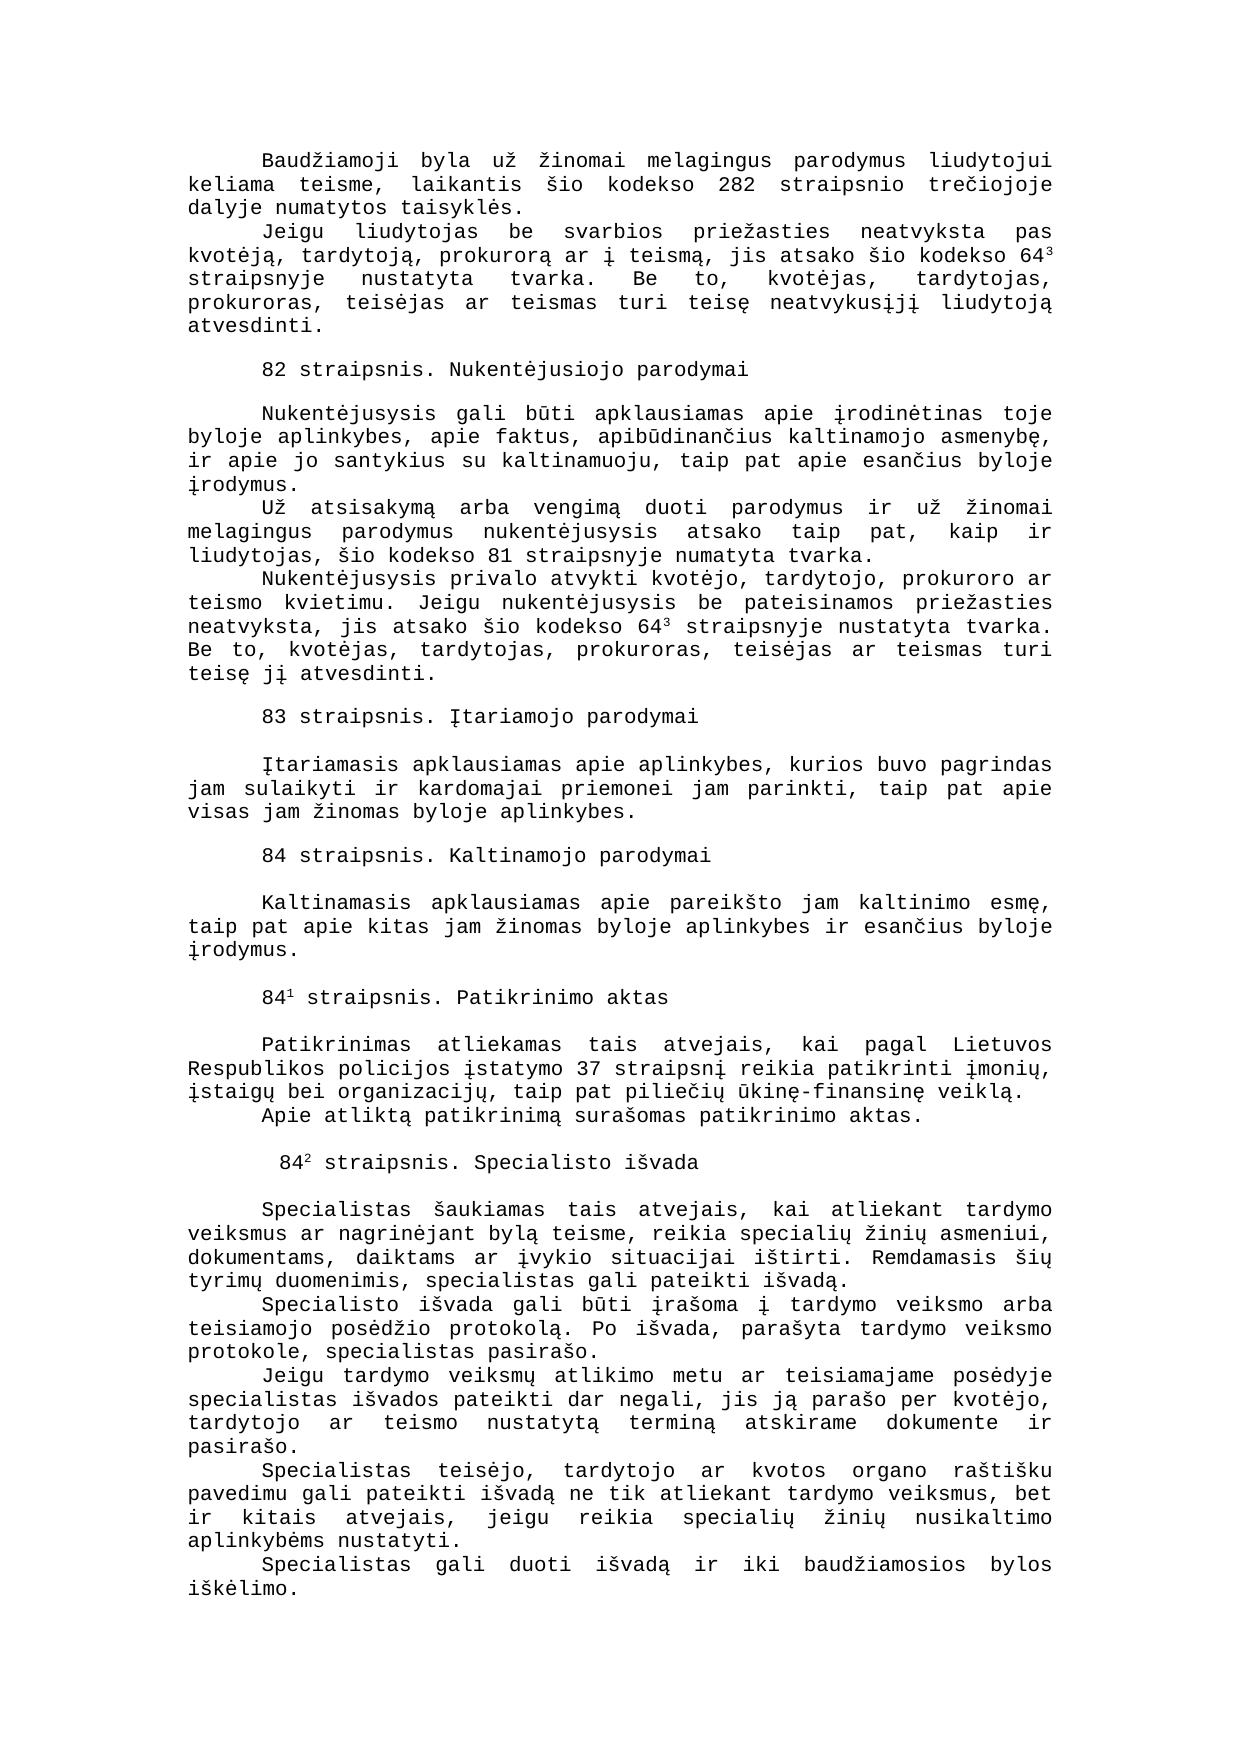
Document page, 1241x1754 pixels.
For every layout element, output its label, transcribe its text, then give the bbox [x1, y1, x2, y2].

text Baudžiamoji byla už žinomai melagingus parodymus liudytojui keliama teisme, laikantis šio kodekso 282 straipsnio trečiojoje dalyje numatytos taisyklės. [187, 150, 1053, 221]
text 841 straipsnis. Patikrinimo aktas [187, 987, 1053, 1010]
text Specialistas šaukiamas tais atvejais, kai atliekant tardymo veiksmus ar nagrinėjant bylą teisme, reikia specialių žinių asmeniui, dokumentams, daiktams ar įvykio situacijai ištirti. Remdamasis šių tyrimų duomenimis, specialistas gali pateikti išvadą. [187, 1199, 1053, 1294]
text Nukentėjusysis gali būti apklausiamas apie įrodinėtinas toje byloje aplinkybes, apie faktus, apibūdinančius kaltinamojo asmenybę, ir apie jo santykius su kaltinamuoju, taip pat apie esančius byloje įrodymus. [187, 403, 1053, 497]
text 82 straipsnis. Nukentėjusiojo parodymai [187, 359, 1053, 383]
text Apie atliktą patikrinimą surašomas patikrinimo aktas. [187, 1105, 1053, 1128]
text 83 straipsnis. Įtariamojo parodymai [187, 707, 1053, 730]
text Įtariamasis apklausiamas apie aplinkybes, kurios buvo pagrindas jam sulaikyti ir kardomajai priemonei jam parinkti, taip pat apie visas jam žinomas byloje aplinkybes. [187, 754, 1053, 825]
text 842 straipsnis. Specialisto išvada [205, 1152, 1053, 1176]
text Specialistas teisėjo, tardytojo ar kvotos organo raštišku pavedimu gali pateikti išvadą ne tik atliekant tardymo veiksmus, bet ir kitais atvejais, jeigu reikia specialių žinių nusikaltimo aplinkybėms nustatyti. [187, 1459, 1053, 1554]
text Jeigu liudytojas be svarbios priežasties neatvyksta pas kvotėją, tardytoją, prokurorą ar į teismą, jis atsako šio kodekso 643 straipsnyje nustatyta tvarka. Be to, kvotėjas, tardytojas, prokuroras, teisėjas ar teismas turi teisę neatvykusįjį liudytoją atvesdinti. [187, 221, 1053, 339]
text Specialistas gali duoti išvadą ir iki baudžiamosios bylos iškėlimo. [187, 1554, 1053, 1601]
text Kaltinamasis apklausiamas apie pareikšto jam kaltinimo esmę, taip pat apie kitas jam žinomas byloje aplinkybes ir esančius byloje įrodymus. [187, 892, 1053, 963]
text Specialisto išvada gali būti įrašoma į tardymo veiksmo arba teisiamojo posėdžio protokolą. Po išvada, parašyta tardymo veiksmo protokole, specialistas pasirašo. [187, 1294, 1053, 1365]
text 84 straipsnis. Kaltinamojo parodymai [187, 845, 1053, 868]
text Jeigu tardymo veiksmų atlikimo metu ar teisiamajame posėdyje specialistas išvados pateikti dar negali, jis ją parašo per kvotėjo, tardytojo ar teismo nustatytą terminą atskirame dokumente ir pasirašo. [187, 1365, 1053, 1459]
text Už atsisakymą arba vengimą duoti parodymus ir už žinomai melagingus parodymus nukentėjusysis atsako taip pat, kaip ir liudytojas, šio kodekso 81 straipsnyje numatyta tvarka. [187, 497, 1053, 568]
text Nukentėjusysis privalo atvykti kvotėjo, tardytojo, prokuroro ar teismo kvietimu. Jeigu nukentėjusysis be pateisinamos priežasties neatvyksta, jis atsako šio kodekso 643 straipsnyje nustatyta tvarka. Be to, kvotėjas, tardytojas, prokuroras, teisėjas ar teismas turi teisę jį atvesdinti. [187, 568, 1053, 687]
text Patikrinimas atliekamas tais atvejais, kai pagal Lietuvos Respublikos policijos įstatymo 37 straipsnį reikia patikrinti įmonių, įstaigų bei organizacijų, taip pat piliečių ūkinę-finansinę veiklą. [187, 1034, 1053, 1105]
